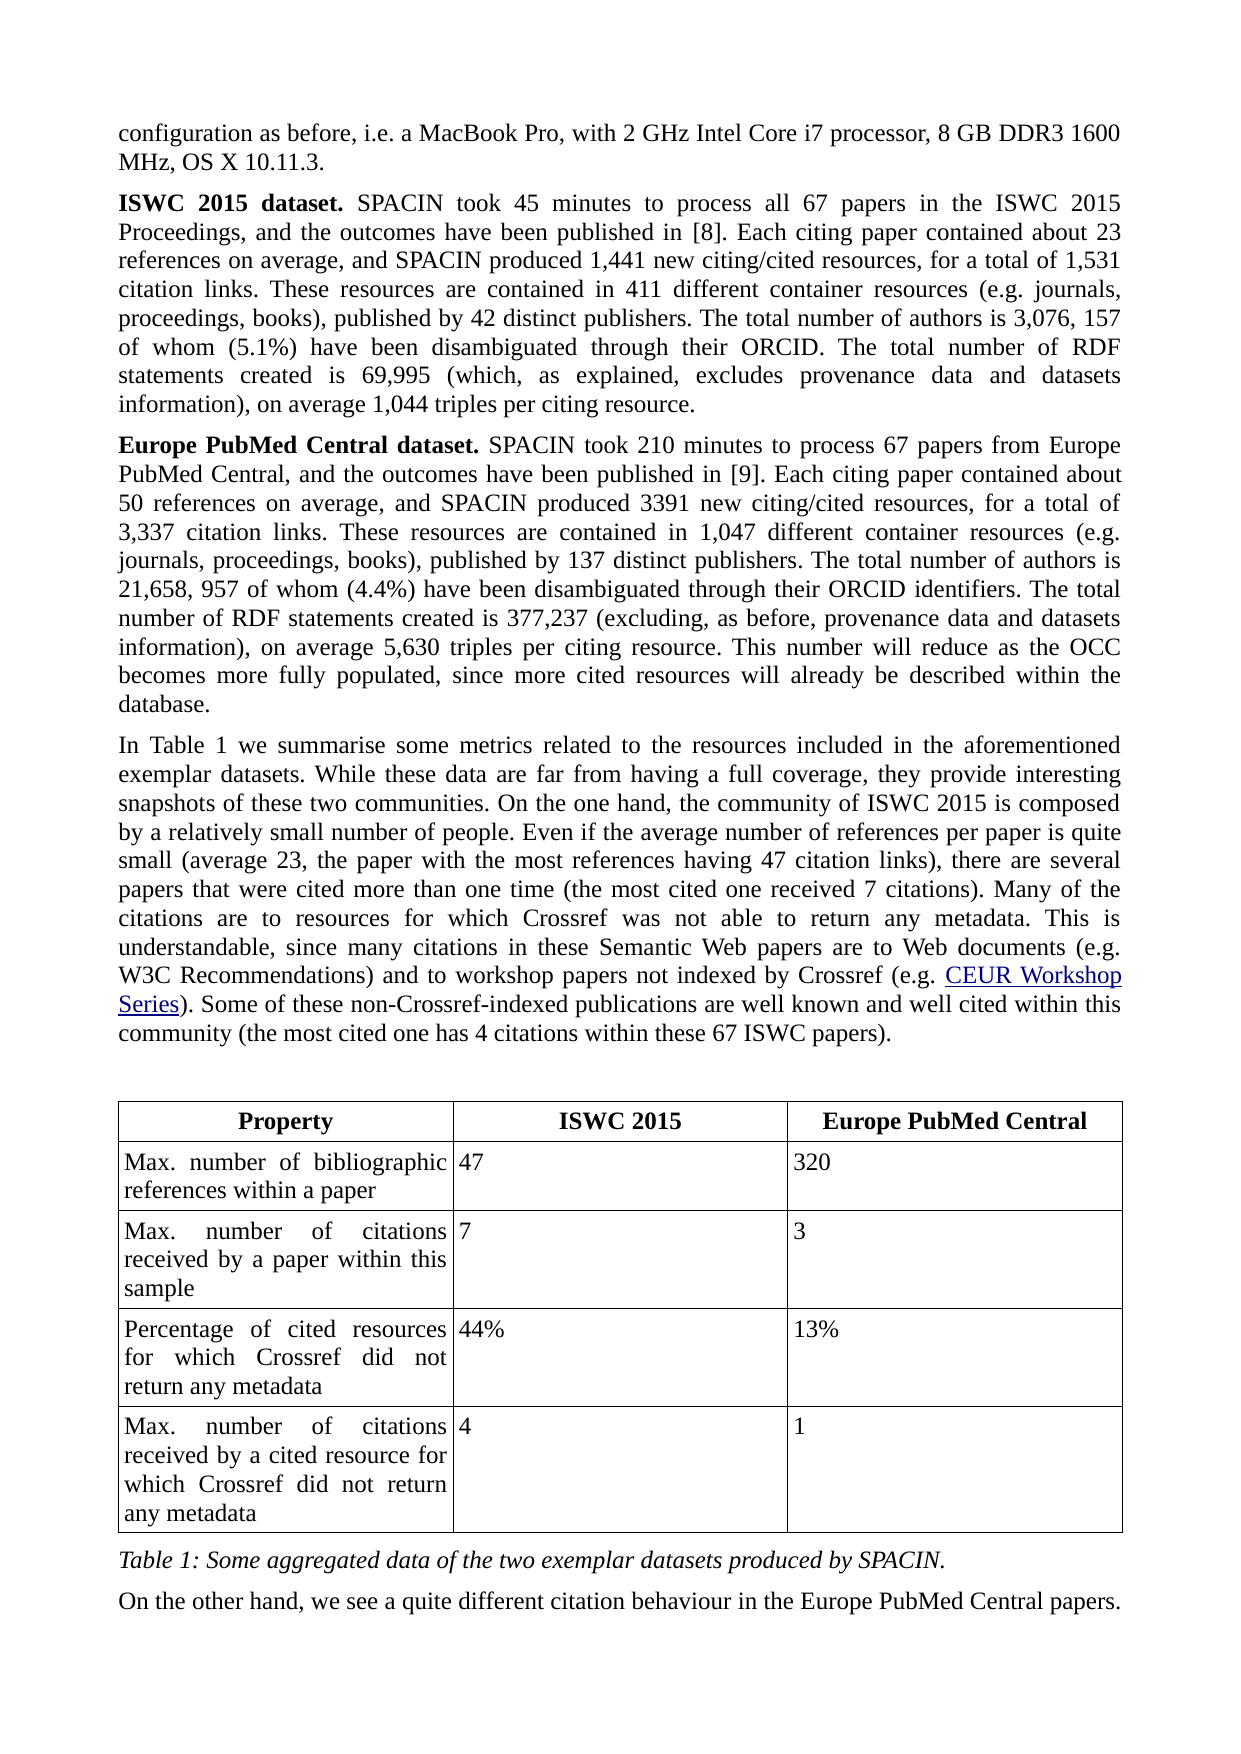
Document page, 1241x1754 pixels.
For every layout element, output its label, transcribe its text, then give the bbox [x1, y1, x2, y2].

table_cell 3 [788, 1211, 1122, 1308]
text configuration as before, i.e. a MacBook Pro, with 2 GHz Intel Core i7 processor, 8 GB DDR3 1600 MHz, OS X 10.11.3. [118, 118, 1122, 176]
table_cell 1 [788, 1407, 1122, 1532]
table_cell 44% [454, 1309, 787, 1406]
table_header Europe PubMed Central [788, 1102, 1122, 1141]
table_cell Max. number of bibliographic references within a paper [119, 1142, 453, 1210]
table_cell 47 [454, 1142, 787, 1210]
text In Table 1 we summarise some metrics related to the resources included in the aforementioned exemplar datasets. While these data are far from having a full coverage, they provide interesting snapshots of these two communities. On the one hand, the community of ISWC 2015 is composed by a relatively small number of people. Even if the average number of references per paper is quite small (average 23, the paper with the most references having 47 citation links), there are several papers that were cited more than one time (the most cited one received 7 citations). Many of the citations are to resources for which Crossref was not able to return any metadata. This is understandable, since many citations in these Semantic Web papers are to Web documents (e.g. W3C Recommendations) and to workshop papers not indexed by Crossref (e.g. CEUR Workshop Series). Some of these non-Crossref-indexed publications are well known and well cited within this community (the most cited one has 4 citations within these 67 ISWC papers). [118, 731, 1122, 1047]
text On the other hand, we see a quite different citation behaviour in the Europe PubMed Central papers. [118, 1586, 1122, 1615]
table_cell 7 [454, 1211, 787, 1308]
table_cell 13% [788, 1309, 1122, 1406]
table_cell 4 [454, 1407, 787, 1532]
table_cell Max. number of citations received by a cited resource for which Crossref did not return any metadata [119, 1407, 453, 1532]
table_header ISWC 2015 [454, 1102, 787, 1141]
text Europe PubMed Central dataset. SPACIN took 210 minutes to process 67 papers from Europe PubMed Central, and the outcomes have been published in [9]. Each citing paper contained about 50 references on average, and SPACIN produced 3391 new citing/cited resources, for a total of 3,337 citation links. These resources are contained in 1,047 different container resources (e.g. journals, proceedings, books), published by 137 distinct publishers. The total number of authors is 21,658, 957 of whom (4.4%) have been disambiguated through their ORCID identifiers. The total number of RDF statements created is 377,237 (excluding, as before, provenance data and datasets information), on average 5,630 triples per citing resource. This number will reduce as the OCC becomes more fully populated, since more cited resources will already be described within the database. [118, 431, 1122, 718]
table_cell Percentage of cited resources for which Crossref did not return any metadata [119, 1309, 453, 1406]
text ISWC 2015 dataset. SPACIN took 45 minutes to process all 67 papers in the ISWC 2015 Proceedings, and the outcomes have been published in [8]. Each citing paper contained about 23 references on average, and SPACIN produced 1,441 new citing/cited resources, for a total of 1,531 citation links. These resources are contained in 411 different container resources (e.g. journals, proceedings, books), published by 42 distinct publishers. The total number of authors is 3,076, 157 of whom (5.1%) have been disambiguated through their ORCID. The total number of RDF statements created is 69,995 (which, as explained, excludes provenance data and datasets information), on average 1,044 triples per citing resource. [118, 188, 1122, 418]
table_cell Max. number of citations received by a paper within this sample [119, 1211, 453, 1308]
text Table 1: Some aggregated data of the two exemplar datasets produced by SPACIN. [118, 1545, 1122, 1573]
table_cell 320 [788, 1142, 1122, 1210]
table_header Property [119, 1102, 453, 1141]
